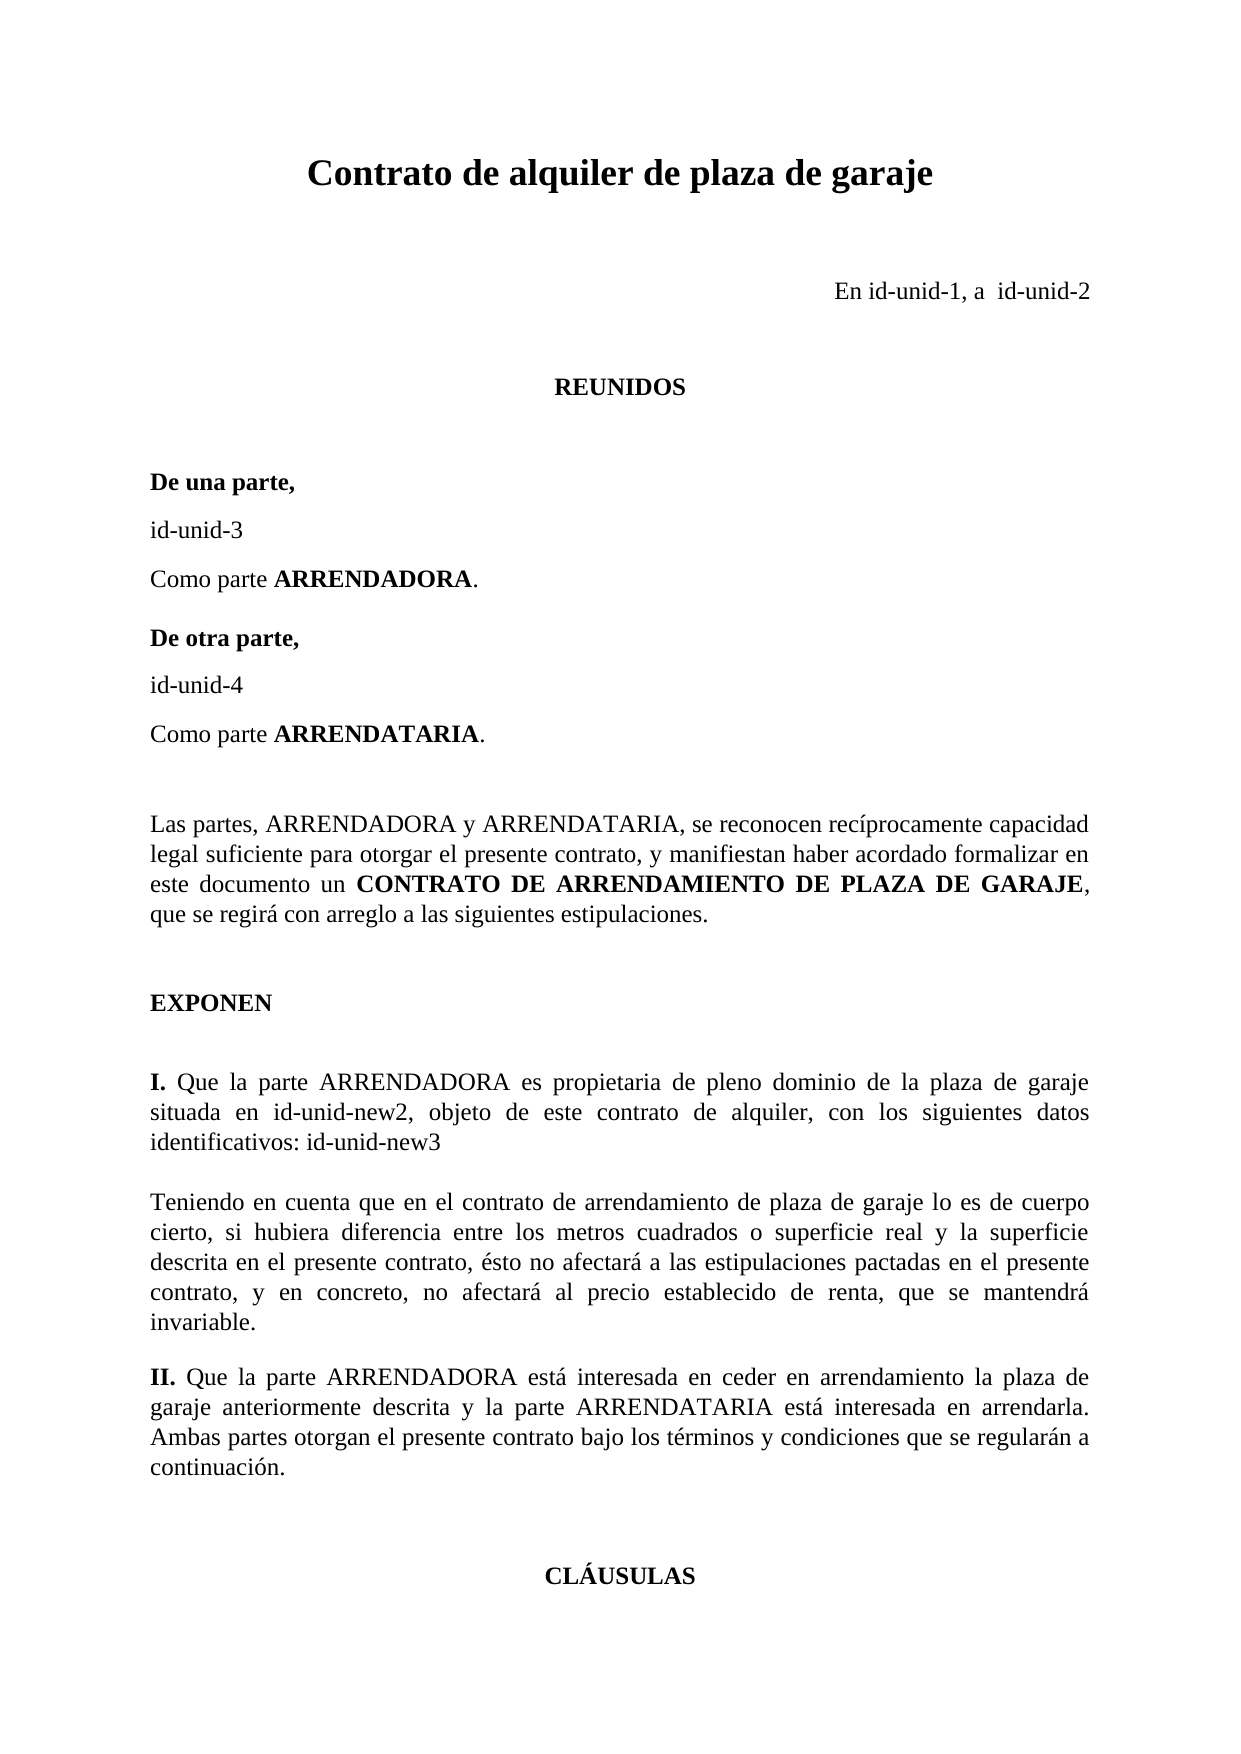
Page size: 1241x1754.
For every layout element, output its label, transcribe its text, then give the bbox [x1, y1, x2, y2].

text Como parte ARRENDADORA. [150, 563, 1090, 593]
text EXPONEN [150, 988, 1090, 1017]
text En id-unid-1, a id-unid-2 [150, 276, 1090, 305]
text De otra parte, [150, 623, 1090, 651]
text De una parte, [150, 467, 1090, 496]
text CLÁUSULAS [150, 1561, 1090, 1589]
text Contrato de alquiler de plaza de garaje [150, 150, 1090, 193]
text REUNIDOS [150, 372, 1090, 401]
text I. Que la parte ARRENDADORA es propietaria de pleno dominio de la plaza de garaje situada en id-unid-new2, objeto de este contrato de alquiler, con los siguientes datos identificativos: id-unid-new3 [150, 1066, 1090, 1156]
text Las partes, ARRENDADORA y ARRENDATARIA, se reconocen recíprocamente capacidad legal suficiente para otorgar el presente contrato, y manifiestan haber acordado formalizar en este documento un CONTRATO DE ARRENDAMIENTO DE PLAZA DE GARAJE, que se regirá con arreglo a las siguientes estipulaciones. [150, 808, 1090, 928]
text id-unid-3 [150, 515, 1090, 544]
text Como parte ARRENDATARIA. [150, 718, 1090, 748]
text id-unid-4 [150, 670, 1090, 699]
text Teniendo en cuenta que en el contrato de arrendamiento de plaza de garaje lo es de cuerpo cierto, si hubiera diferencia entre los metros cuadrados o superficie real y la superficie descrita en el presente contrato, ésto no afectará a las estipulaciones pactadas en el presente contrato, y en concreto, no afectará al precio establecido de renta, que se mantendrá invariable. [150, 1186, 1090, 1336]
text II. Que la parte ARRENDADORA está interesada en ceder en arrendamiento la plaza de garaje anteriormente descrita y la parte ARRENDATARIA está interesada en arrendarla. Ambas partes otorgan el presente contrato bajo los términos y condiciones que se regularán a continuación. [150, 1361, 1090, 1481]
